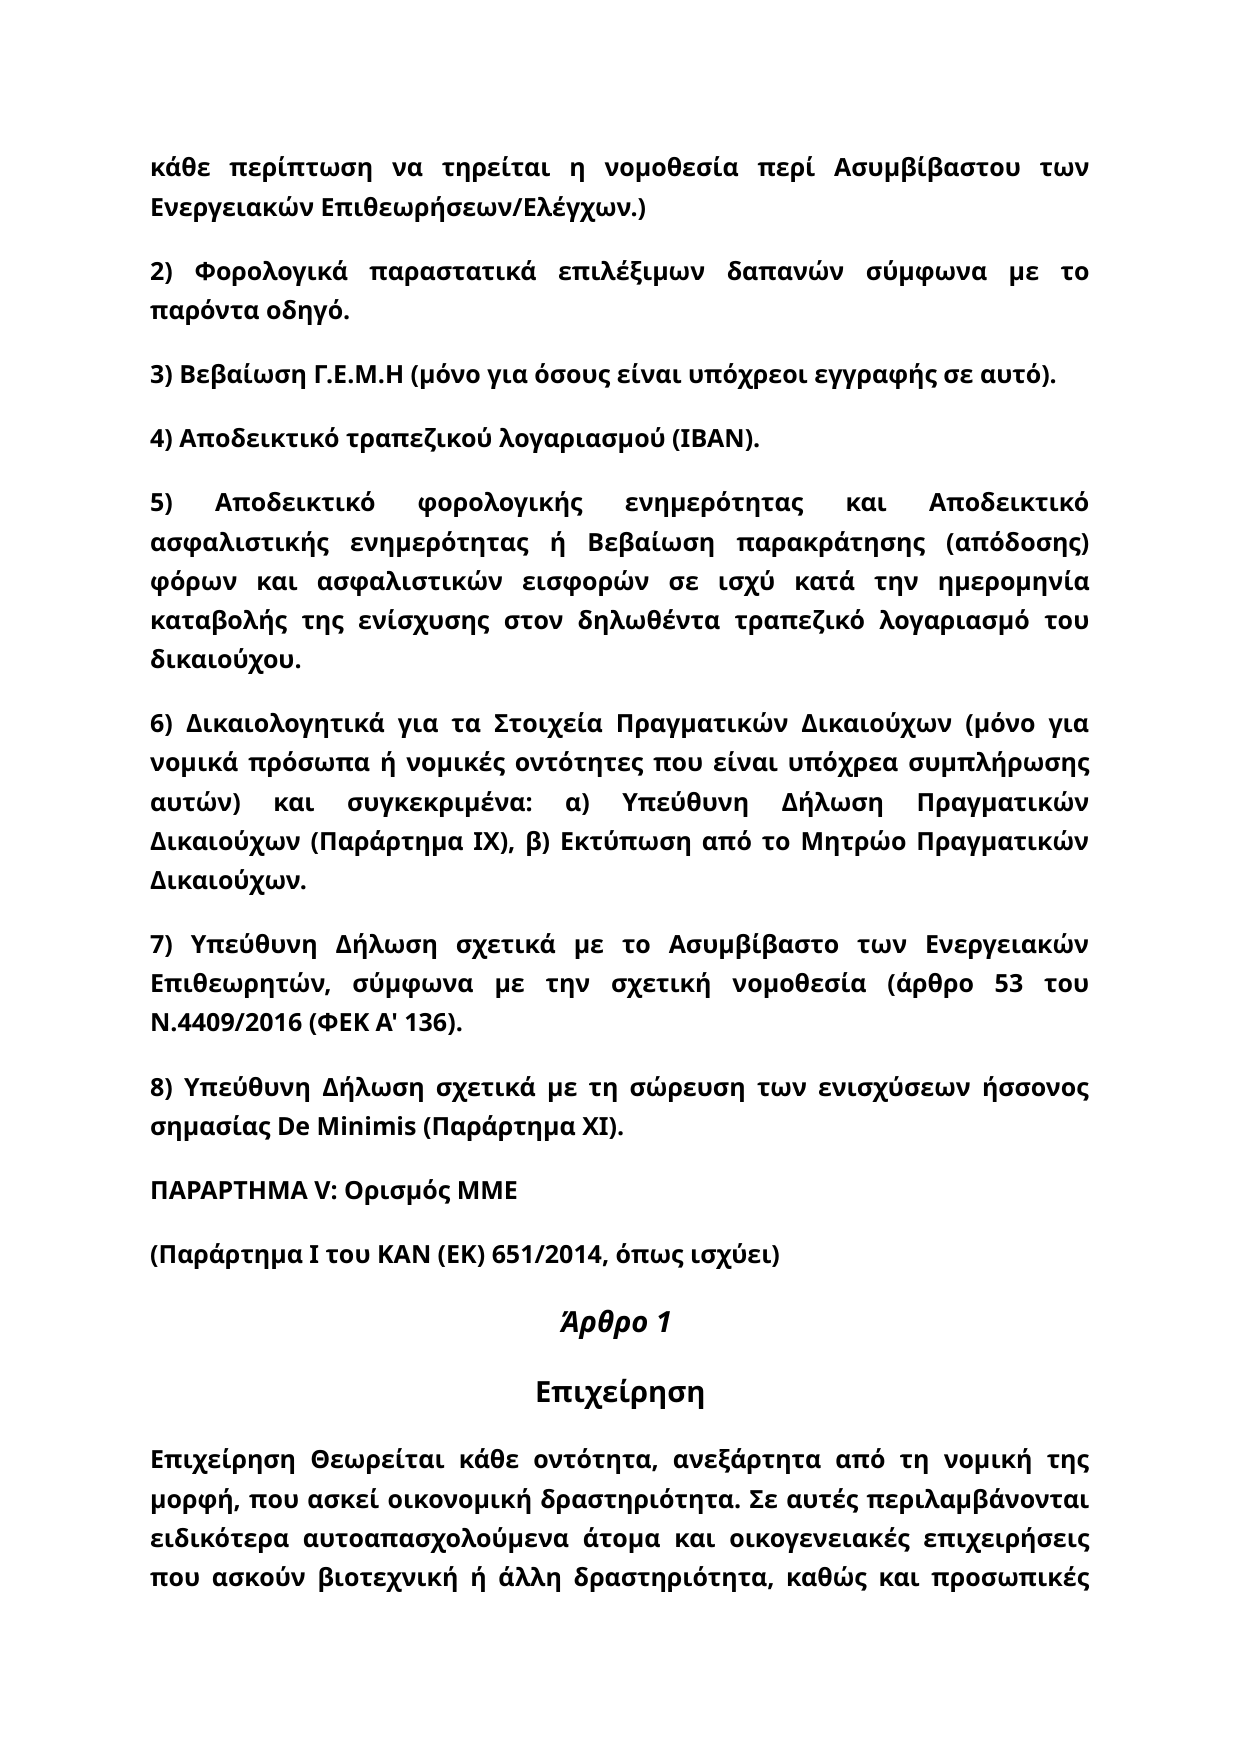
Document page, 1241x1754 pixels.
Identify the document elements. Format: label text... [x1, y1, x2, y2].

text 4) Αποδεικτικό τραπεζικού λογαριασμού (ΙΒΑΝ). [150, 421, 1090, 455]
text Επιχείρηση Θεωρείται κάθε οντότητα, ανεξάρτητα από τη νομική της μορφή, που ασκεί οικονομική δραστηριότητα. Σε αυτές περιλαμβάνονται ειδικότερα αυτοαπασχολούμενα άτομα και οικογενειακές επιχειρήσεις που ασκούν βιοτεχνική ή άλλη δραστηριότητα, καθώς και προσωπικές [150, 1442, 1090, 1594]
text 5) Αποδεικτικό φορολογικής ενημερότητας και Αποδεικτικό ασφαλιστικής ενημερότητας ή Βεβαίωση παρακράτησης (απόδοσης) φόρων και ασφαλιστικών εισφορών σε ισχύ κατά την ημερομηνία καταβολής της ενίσχυσης στον δηλωθέντα τραπεζικό λογαριασμό του δικαιούχου. [150, 485, 1090, 676]
text (Παράρτημα Ι του ΚΑΝ (ΕΚ) 651/2014, όπως ισχύει) [150, 1237, 1090, 1271]
subtitle Επιχείρηση [150, 1371, 1090, 1411]
text ΠΑΡΑΡΤΗΜΑ V: Ορισμός MME [150, 1172, 1090, 1207]
text κάθε περίπτωση να τηρείται η νομοθεσία περί Ασυμβίβαστου των Ενεργειακών Επιθεωρήσεων/Ελέγχων.) [150, 150, 1090, 223]
text 6) Δικαιολογητικά για τα Στοιχεία Πραγματικών Δικαιούχων (μόνο για νομικά πρόσωπα ή νομικές οντότητες που είναι υπόχρεα συμπλήρωσης αυτών) και συγκεκριμένα: α) Υπεύθυνη Δήλωση Πραγματικών Δικαιούχων (Παράρτημα IX), β) Εκτύπωση από το Μητρώο Πραγματικών Δικαιούχων. [150, 706, 1090, 897]
subtitle Άρθρο 1 [150, 1301, 1090, 1341]
text 2) Φορολογικά παραστατικά επιλέξιμων δαπανών σύμφωνα με το παρόντα οδηγό. [150, 253, 1090, 327]
text 3) Βεβαίωση Γ.Ε.Μ.Η (μόνο για όσους είναι υπόχρεοι εγγραφής σε αυτό). [150, 357, 1090, 391]
text 8) Υπεύθυνη Δήλωση σχετικά με τη σώρευση των ενισχύσεων ήσσονος σημασίας De Minimis (Παράρτημα ΧΙ). [150, 1069, 1090, 1142]
text 7) Υπεύθυνη Δήλωση σχετικά με το Ασυμβίβαστο των Ενεργειακών Επιθεωρητών, σύμφωνα με την σχετική νομοθεσία (άρθρο 53 του Ν.4409/2016 (ΦΕΚ Α' 136). [150, 927, 1090, 1039]
